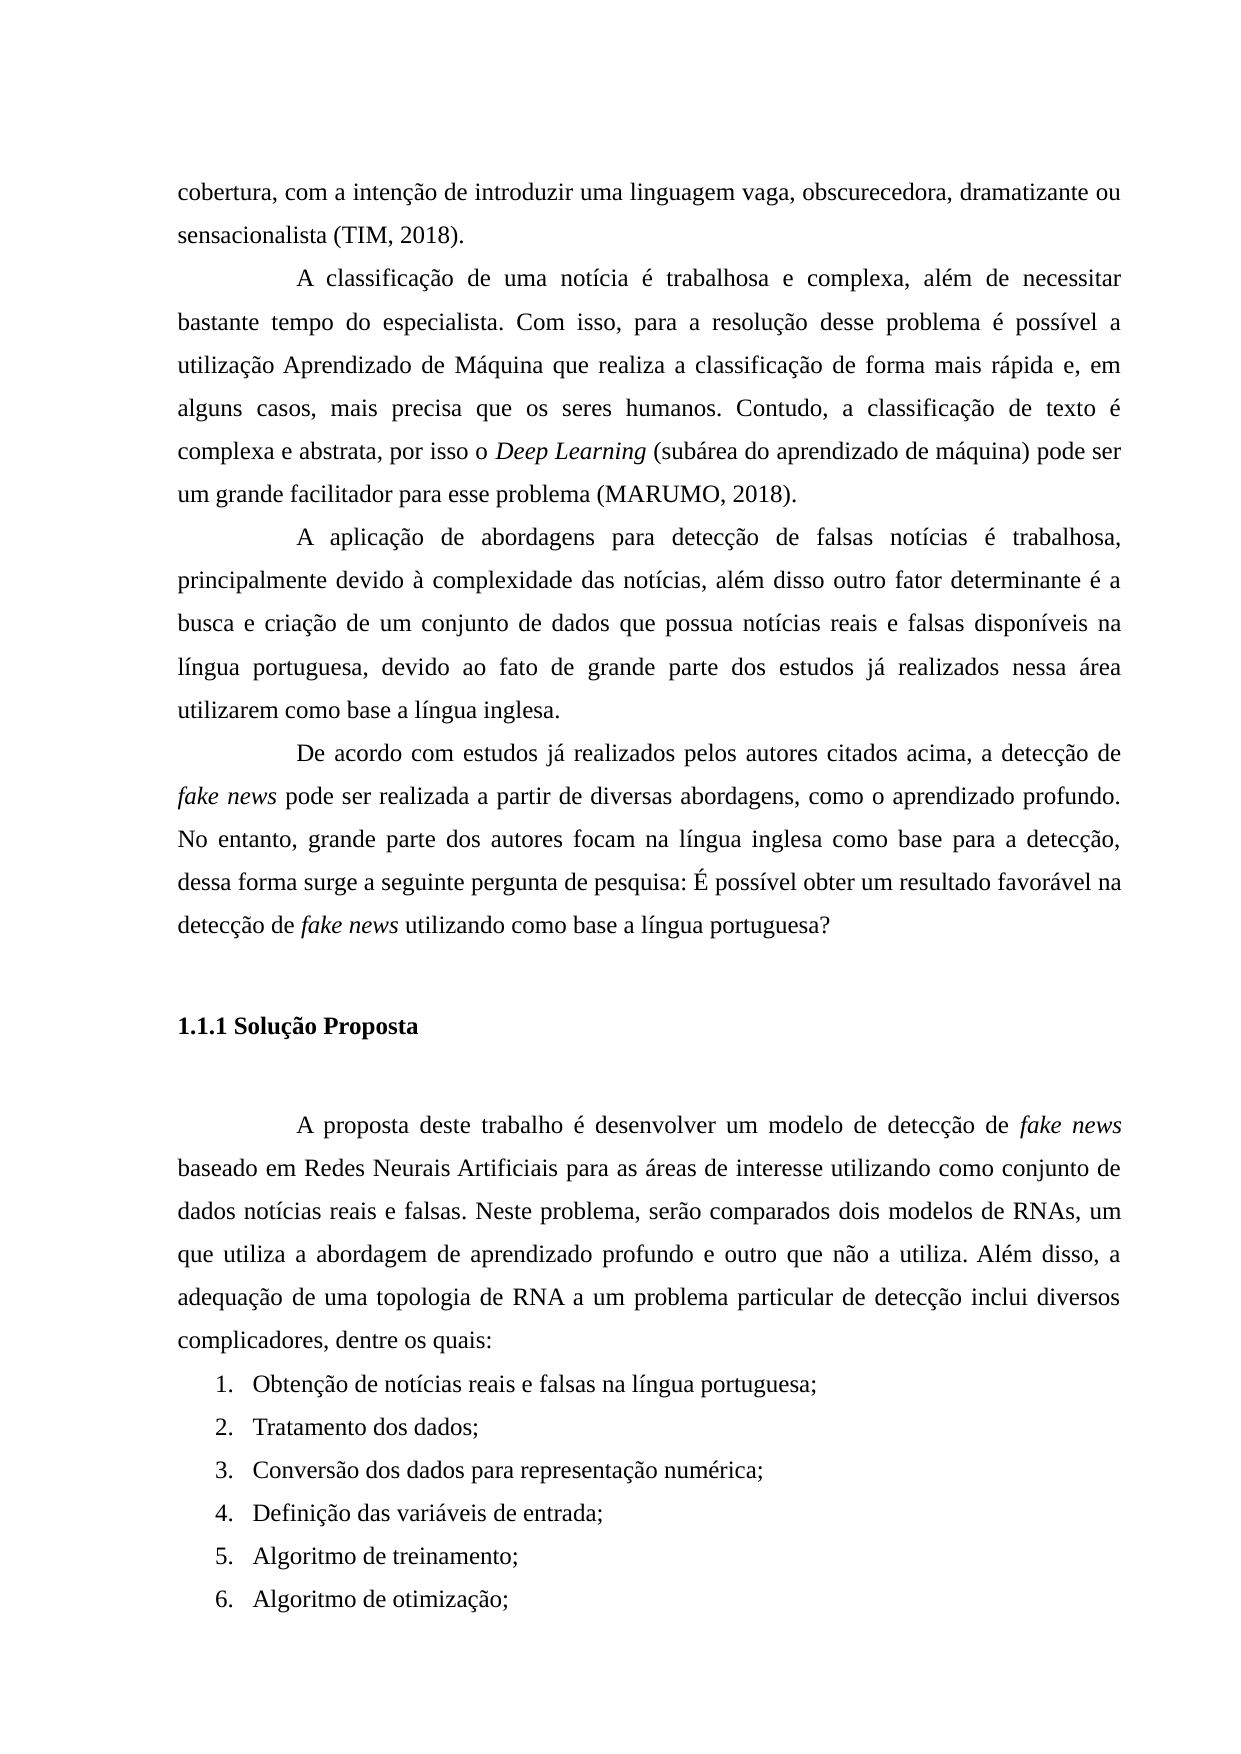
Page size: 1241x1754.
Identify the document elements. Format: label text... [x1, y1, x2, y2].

list Conversão dos dados para representação numérica; [215, 1455, 1122, 1484]
text De acordo com estudos já realizados pelos autores citados acima, a detecção de fake news pode ser realizada a partir de diversas abordagens, como o aprendizado profundo. No entanto, grande parte dos autores focam na língua inglesa como base para a detecção, dessa forma surge a seguinte pergunta de pesquisa: É possível obter um resultado favorável na detecção de fake news utilizando como base a língua portuguesa? [177, 738, 1122, 939]
text cobertura, com a intenção de introduzir uma linguagem vaga, obscurecedora, dramatizante ou sensacionalista (TIM, 2018). [177, 177, 1122, 249]
list Algoritmo de treinamento; [215, 1541, 1122, 1570]
text A proposta deste trabalho é desenvolver um modelo de detecção de fake news baseado em Redes Neurais Artificiais para as áreas de interesse utilizando como conjunto de dados notícias reais e falsas. Neste problema, serão comparados dois modelos de RNAs, um que utiliza a abordagem de aprendizado profundo e outro que não a utiliza. Além disso, a adequação de uma topologia de RNA a um problema particular de detecção inclui diversos complicadores, dentre os quais: [177, 1110, 1122, 1354]
list Definição das variáveis de entrada; [215, 1498, 1122, 1527]
list Algoritmo de otimização; [215, 1584, 1122, 1613]
subtitle 1.1.1 Solução Proposta [177, 1011, 1122, 1040]
list Obtenção de notícias reais e falsas na língua portuguesa; [215, 1369, 1122, 1397]
text A aplicação de abordagens para detecção de falsas notícias é trabalhosa, principalmente devido à complexidade das notícias, além disso outro fator determinante é a busca e criação de um conjunto de dados que possua notícias reais e falsas disponíveis na língua portuguesa, devido ao fato de grande parte dos estudos já realizados nessa área utilizarem como base a língua inglesa. [177, 522, 1122, 723]
text A classificação de uma notícia é trabalhosa e complexa, além de necessitar bastante tempo do especialista. Com isso, para a resolução desse problema é possível a utilização Aprendizado de Máquina que realiza a classificação de forma mais rápida e, em alguns casos, mais precisa que os seres humanos. Contudo, a classificação de texto é complexa e abstrata, por isso o Deep Learning (subárea do aprendizado de máquina) pode ser um grande facilitador para esse problema (MARUMO, 2018). [177, 263, 1122, 508]
list Tratamento dos dados; [215, 1412, 1122, 1441]
